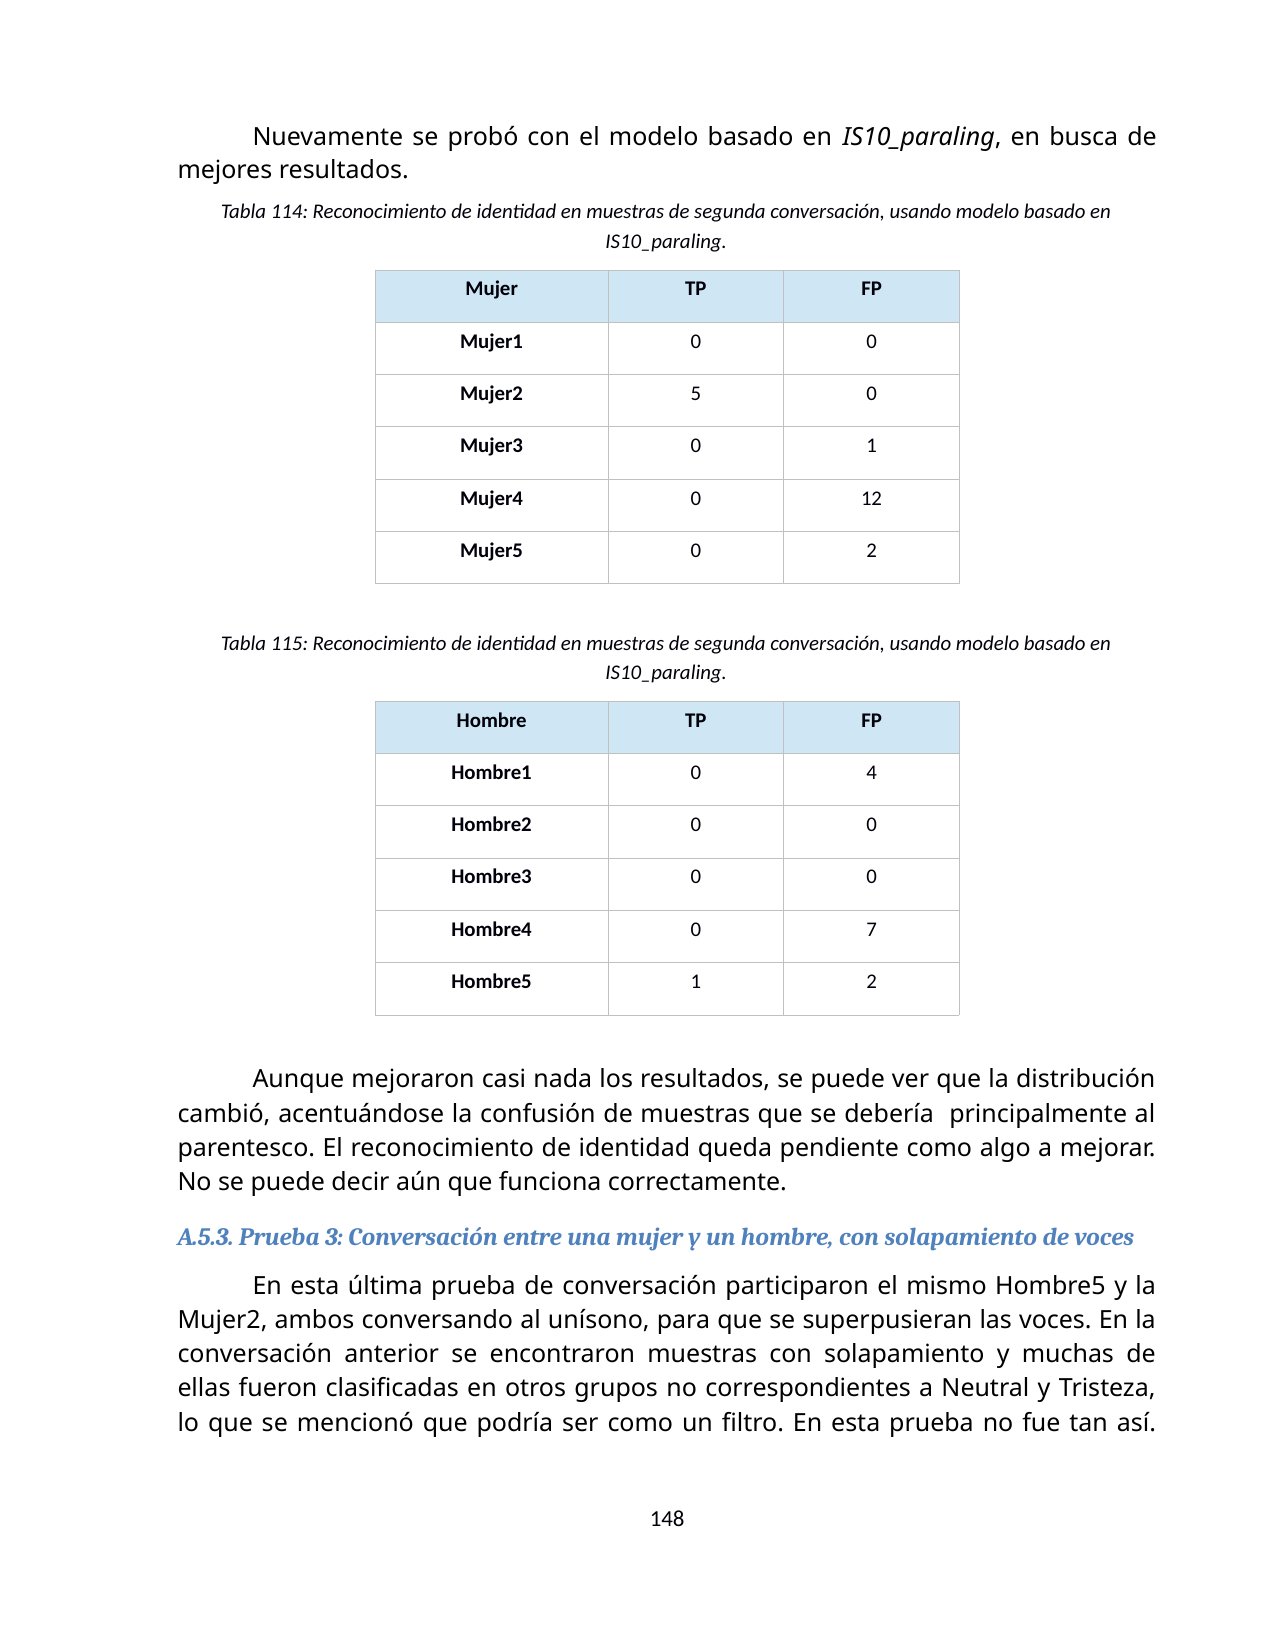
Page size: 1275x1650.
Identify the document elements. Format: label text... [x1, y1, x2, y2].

table_cell 0 [609, 323, 783, 374]
table_cell 0 [784, 806, 959, 858]
table_header FP [784, 271, 959, 322]
table_cell 0 [609, 480, 783, 531]
table_header Hombre [376, 702, 608, 753]
table_cell 12 [784, 480, 959, 531]
table_cell 0 [609, 754, 783, 805]
text Tabla 115: Reconocimiento de identidad en muestras de segunda conversación, usando modelo basado en IS10_paraling. [177, 630, 1157, 684]
table_cell 7 [784, 911, 959, 962]
table_header FP [784, 702, 959, 753]
table_cell 0 [609, 427, 783, 479]
table_cell 2 [784, 532, 959, 583]
table_cell Mujer5 [376, 532, 608, 583]
table_cell Mujer3 [376, 427, 608, 479]
table_cell Mujer1 [376, 323, 608, 374]
text Tabla 114: Reconocimiento de identidad en muestras de segunda conversación, usando modelo basado en IS10_paraling. [177, 199, 1157, 253]
table_cell 0 [784, 375, 959, 426]
table_cell Mujer2 [376, 375, 608, 426]
table_cell Mujer4 [376, 480, 608, 531]
subtitle A.5.3. Prueba 3: Conversación entre una mujer y un hombre, con solapamiento de voces [177, 1222, 1157, 1251]
table_cell 1 [784, 427, 959, 479]
text Aunque mejoraron casi nada los resultados, se puede ver que la distribución cambió, acentuándose la confusión de muestras que se debería principalmente al parentesco. El reconocimiento de identidad queda pendiente como algo a mejorar. No se puede decir aún que funciona correctamente. [177, 1061, 1157, 1197]
table_cell Hombre1 [376, 754, 608, 805]
text En esta última prueba de conversación participaron el mismo Hombre5 y la Mujer2, ambos conversando al unísono, para que se superpusieran las voces. En la conversación anterior se encontraron muestras con solapamiento y muchas de ellas fueron clasificadas en otros grupos no correspondientes a Neutral y Tristeza, lo que se mencionó que podría ser como un filtro. En esta prueba no fue tan así. [177, 1268, 1157, 1438]
table_cell Hombre4 [376, 911, 608, 962]
table_cell Hombre5 [376, 963, 608, 1014]
table_cell 1 [609, 963, 783, 1014]
table_cell 0 [609, 859, 783, 910]
table_header Mujer [376, 271, 608, 322]
table_cell 0 [784, 323, 959, 374]
table_cell 5 [609, 375, 783, 426]
table_cell Hombre2 [376, 806, 608, 858]
table_cell 2 [784, 963, 959, 1014]
table_header TP [609, 702, 783, 753]
table_header TP [609, 271, 783, 322]
table_cell 0 [609, 911, 783, 962]
table_cell 4 [784, 754, 959, 805]
table_cell 0 [609, 532, 783, 583]
table_cell 0 [784, 859, 959, 910]
text Nuevamente se probó con el modelo basado en IS10_paraling, en busca de mejores resultados. [177, 118, 1157, 186]
table_cell Hombre3 [376, 859, 608, 910]
table_cell 0 [609, 806, 783, 858]
